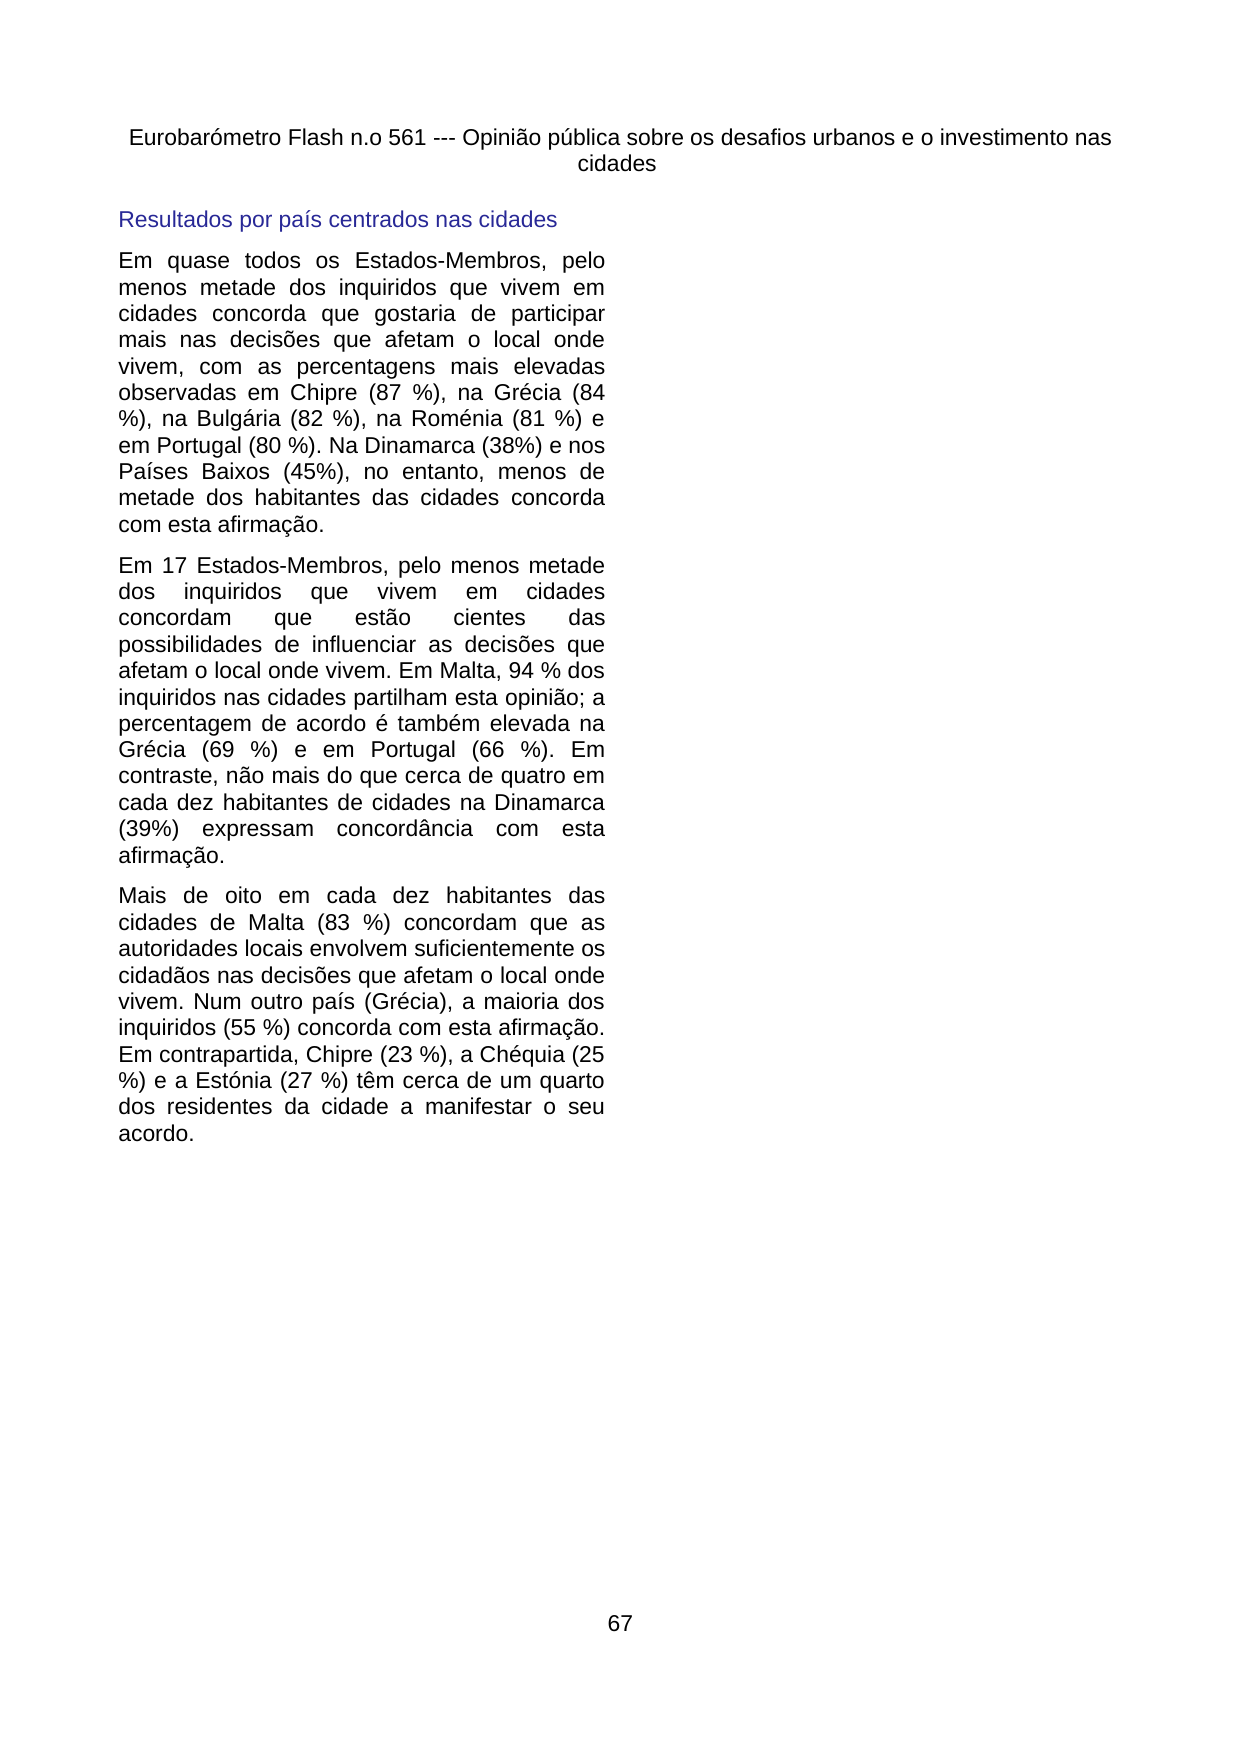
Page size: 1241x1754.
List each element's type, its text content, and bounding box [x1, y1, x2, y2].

text Mais de oito em cada dez habitantes das cidades de Malta (83 %) concordam que as autoridades locais envolvem suficientemente os cidadãos nas decisões que afetam o local onde vivem. Num outro país (Grécia), a maioria dos inquiridos (55 %) concorda com esta afirmação. Em contrapartida, Chipre (23 %), a Chéquia (25 %) e a Estónia (27 %) têm cerca de um quarto dos residentes da cidade a manifestar o seu acordo. [118, 882, 605, 1146]
text Em quase todos os Estados-Membros, pelo menos metade dos inquiridos que vivem em cidades concorda que gostaria de participar mais nas decisões que afetam o local onde vivem, com as percentagens mais elevadas observadas em Chipre (87 %), na Grécia (84 %), na Bulgária (82 %), na Roménia (81 %) e em Portugal (80 %). Na Dinamarca (38%) e nos Países Baixos (45%), no entanto, menos de metade dos habitantes das cidades concorda com esta afirmação. [118, 247, 605, 537]
text Resultados por país centrados nas cidades [118, 206, 605, 233]
text Em 17 Estados-Membros, pelo menos metade dos inquiridos que vivem em cidades concordam que estão cientes das possibilidades de influenciar as decisões que afetam o local onde vivem. Em Malta, 94 % dos inquiridos nas cidades partilham esta opinião; a percentagem de acordo é também elevada na Grécia (69 %) e em Portugal (66 %). Em contraste, não mais do que cerca de quatro em cada dez habitantes de cidades na Dinamarca (39%) expressam concordância com esta afirmação. [118, 552, 605, 868]
